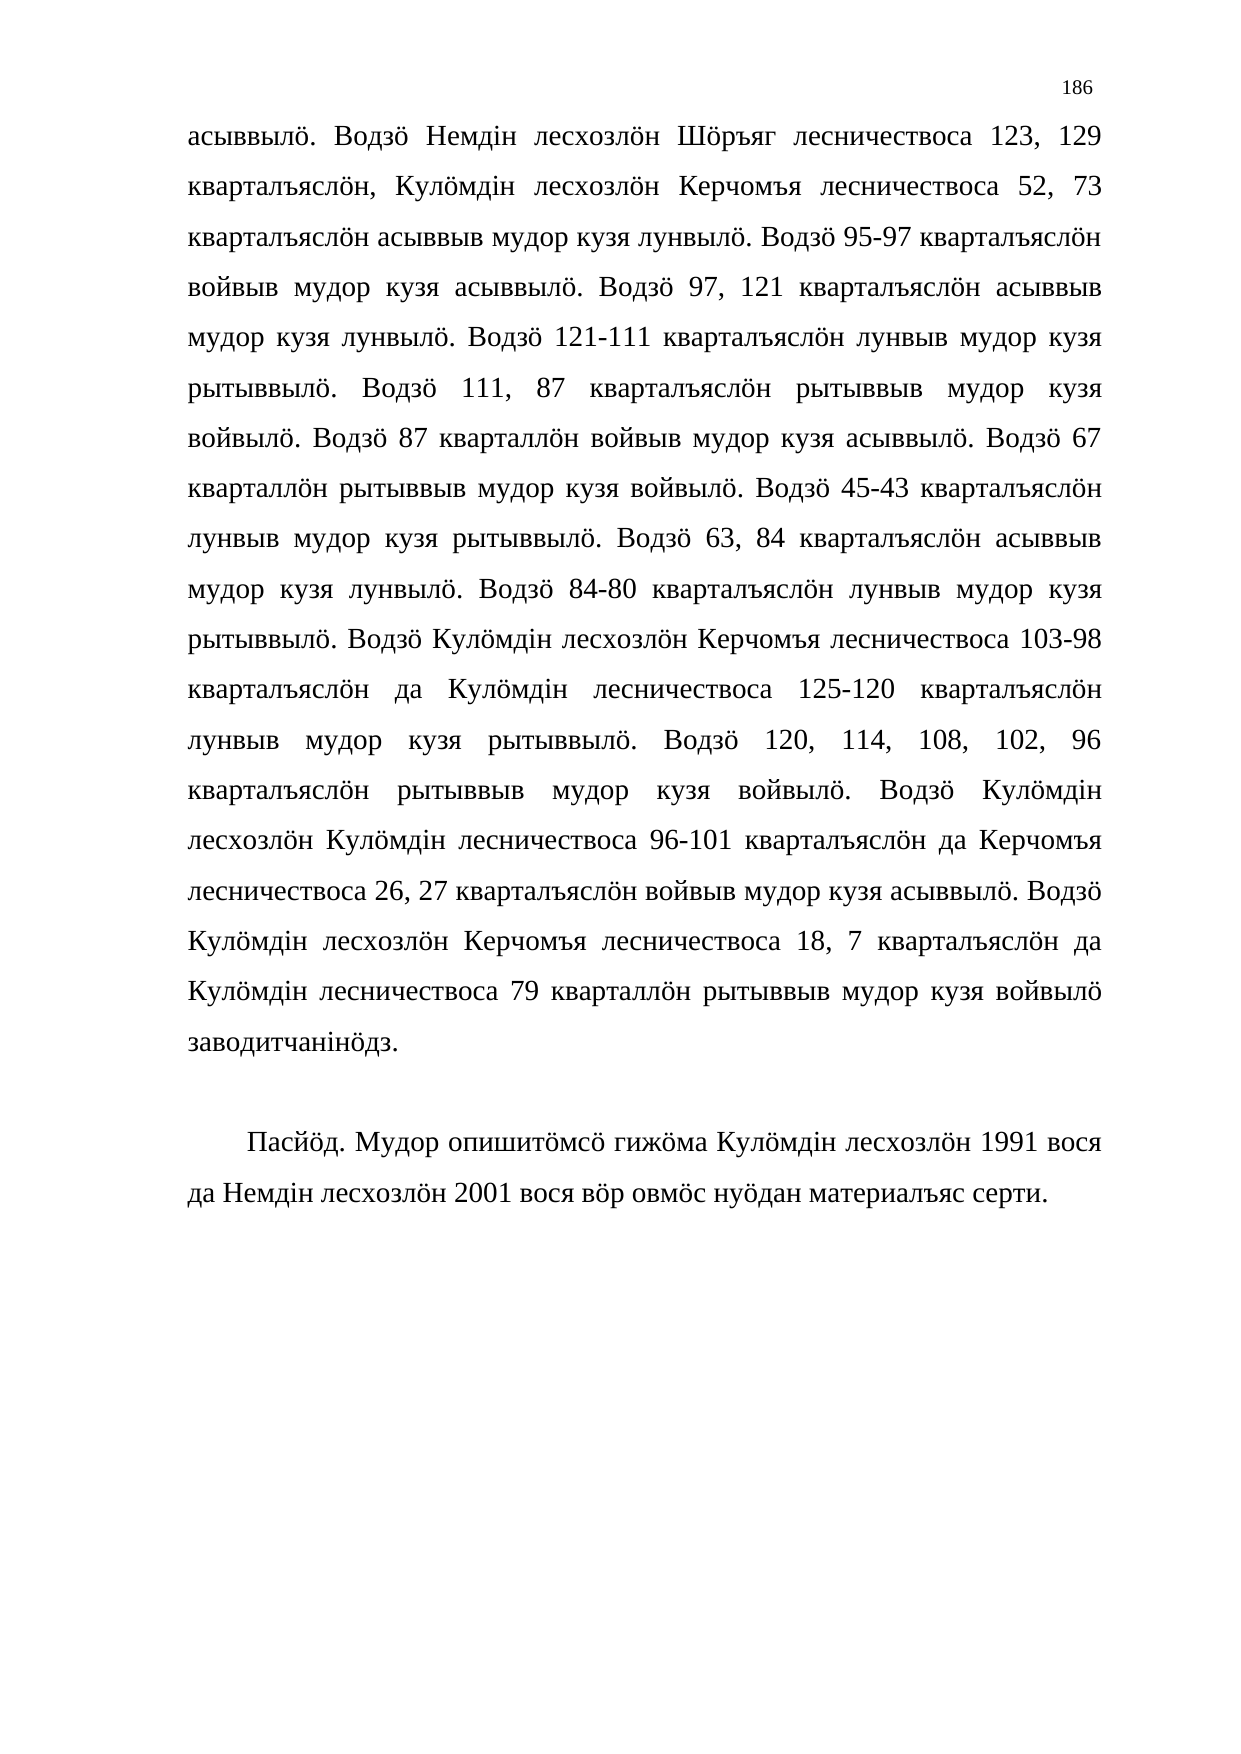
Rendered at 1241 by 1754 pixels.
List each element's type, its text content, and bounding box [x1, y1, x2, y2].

text Пасйöд. Мудор опишитöмсö гижöма Кулöмдiн лесхозлöн 1991 вося да Немдiн лесхозлöн 2001 вося вöр овмöс нуöдан материалъяс серти. [187, 1124, 1103, 1208]
text асыввылö. Водзö Немдiн лесхозлöн Шöръяг лесничествоса 123, 129 кварталъяслöн, Кулöмдiн лесхозлöн Керчомъя лесничествоса 52, 73 кварталъяслöн асыввыв мудор кузя лунвылö. Водзö 95-97 кварталъяслöн войвыв мудор кузя асыввылö. Водзö 97, 121 кварталъяслöн асыввыв мудор кузя лунвылö. Водзö 121-111 кварталъяслöн лунвыв мудор кузя рытыввылö. Водзö 111, 87 кварталъяслöн рытыввыв мудор кузя войвылö. Водзö 87 кварталлöн войвыв мудор кузя асыввылö. Водзö 67 кварталлöн рытыввыв мудор кузя войвылö. Водзö 45-43 кварталъяслöн лунвыв мудор кузя рытыввылö. Водзö 63, 84 кварталъяслöн асыввыв мудор кузя лунвылö. Водзö 84-80 кварталъяслöн лунвыв мудор кузя рытыввылö. Водзö Кулöмдiн лесхозлöн Керчомъя лесничествоса 103-98 кварталъяслöн да Кулöмдiн лесничествоса 125-120 кварталъяслöн лунвыв мудор кузя рытыввылö. Водзö 120, 114, 108, 102, 96 кварталъяслöн рытыввыв мудор кузя войвылö. Водзö Кулöмдiн лесхозлöн Кулöмдiн лесничествоса 96-101 кварталъяслöн да Керчомъя лесничествоса 26, 27 кварталъяслöн войвыв мудор кузя асыввылö. Водзö Кулöмдiн лесхозлöн Керчомъя лесничествоса 18, 7 кварталъяслöн да Кулöмдiн лесничествоса 79 кварталлöн рытыввыв мудор кузя войвылö заводитчанiнöдз. [187, 118, 1103, 1057]
